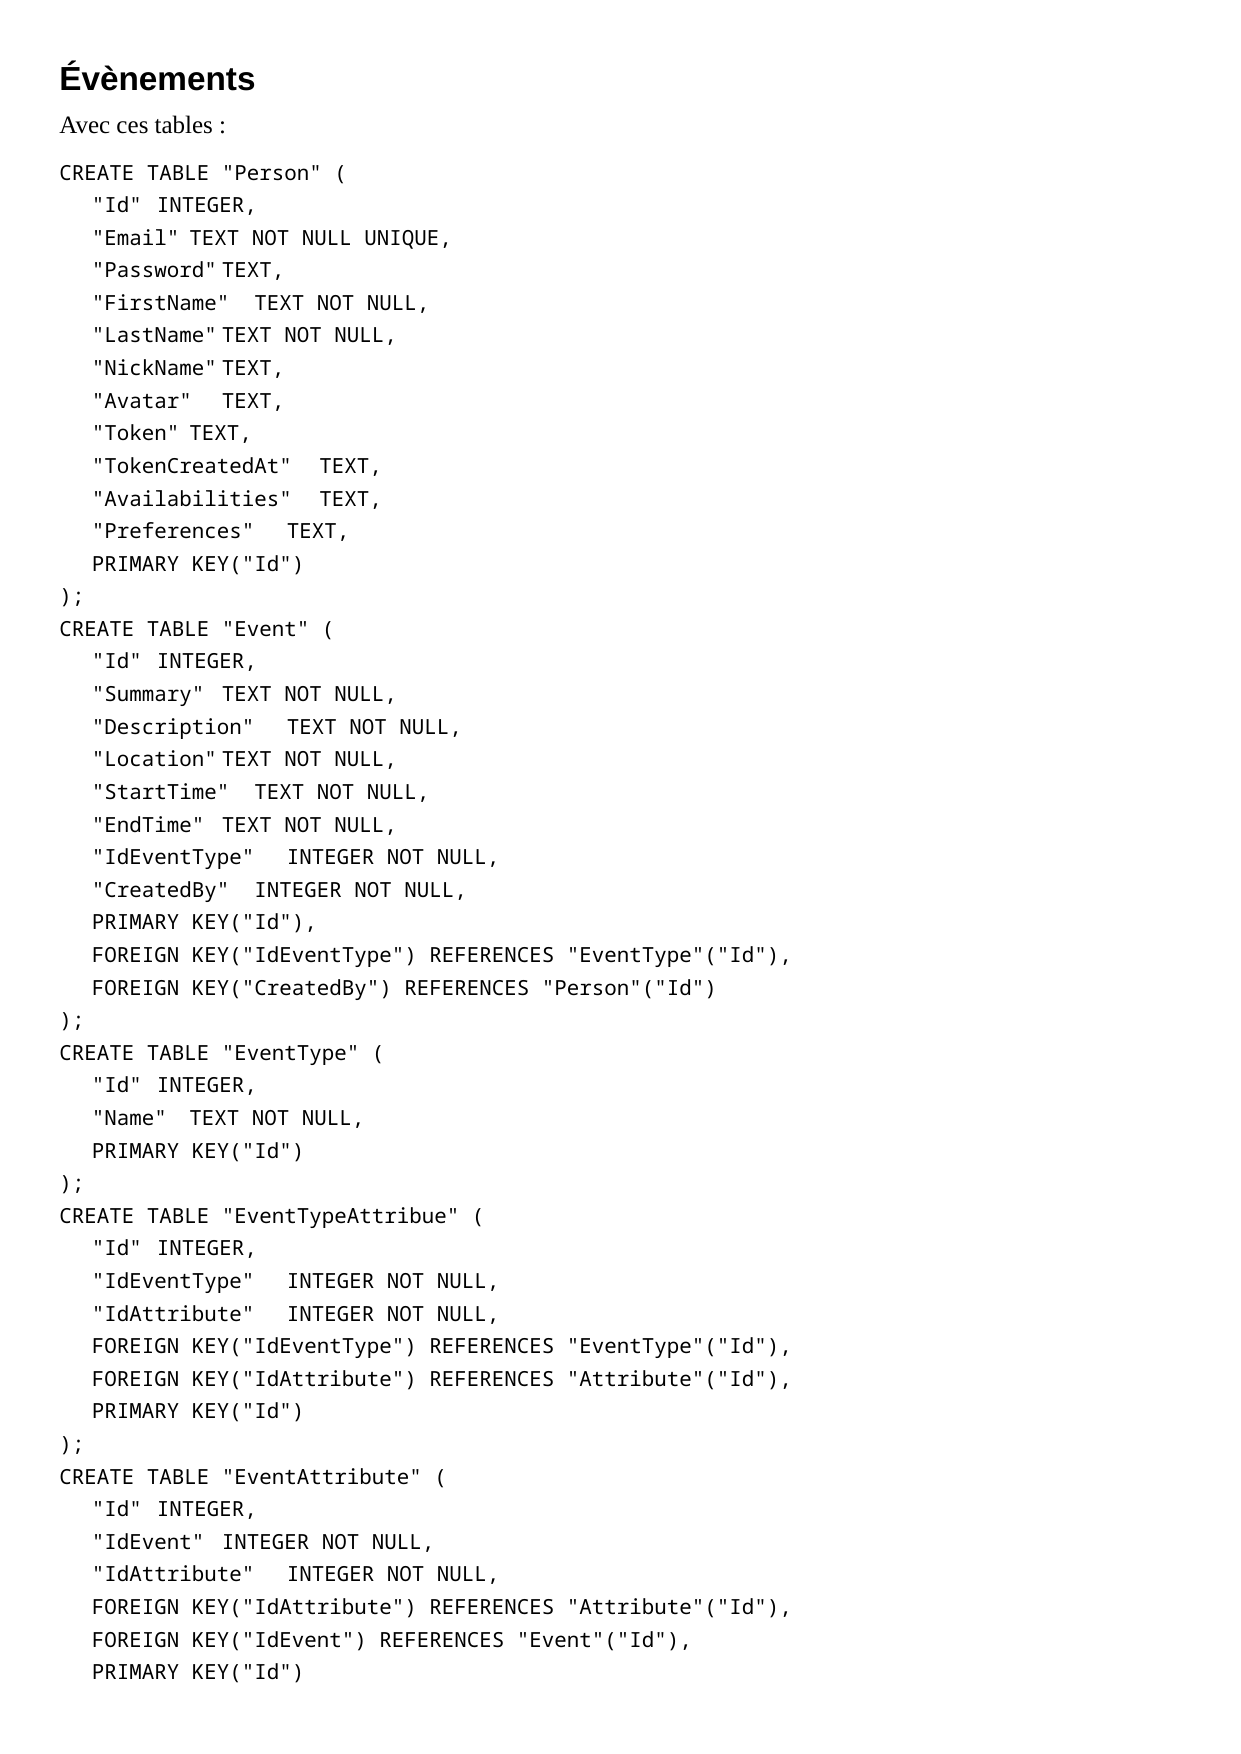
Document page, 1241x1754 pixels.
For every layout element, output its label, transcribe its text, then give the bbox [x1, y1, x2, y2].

text "Name" TEXT NOT NULL, [59, 1103, 1181, 1132]
text "LastName" TEXT NOT NULL, [59, 321, 1181, 349]
text "Id" INTEGER, [59, 1494, 1181, 1523]
text "TokenCreatedAt" TEXT, [59, 451, 1181, 479]
text CREATE TABLE "EventType" ( [59, 1038, 1181, 1066]
text "Password" TEXT, [59, 255, 1181, 284]
text "Avatar" TEXT, [59, 386, 1181, 414]
text FOREIGN KEY("IdEventType") REFERENCES "EventType"("Id"), [59, 1331, 1181, 1360]
text PRIMARY KEY("Id"), [59, 907, 1181, 936]
text "IdEventType" INTEGER NOT NULL, [59, 842, 1181, 871]
text ); [59, 581, 1181, 610]
text "Location" TEXT NOT NULL, [59, 744, 1181, 773]
text "EndTime" TEXT NOT NULL, [59, 810, 1181, 838]
text ); [59, 1168, 1181, 1197]
text Avec ces tables : [59, 110, 1181, 139]
text FOREIGN KEY("CreatedBy") REFERENCES "Person"("Id") [59, 973, 1181, 1001]
text "Preferences" TEXT, [59, 516, 1181, 545]
text ); [59, 1429, 1181, 1458]
text "Id" INTEGER, [59, 190, 1181, 219]
text PRIMARY KEY("Id") [59, 549, 1181, 577]
text "IdAttribute" INTEGER NOT NULL, [59, 1299, 1181, 1327]
text "Email" TEXT NOT NULL UNIQUE, [59, 223, 1181, 251]
text "IdEventType" INTEGER NOT NULL, [59, 1266, 1181, 1294]
text PRIMARY KEY("Id") [59, 1657, 1181, 1686]
text "Token" TEXT, [59, 418, 1181, 447]
text FOREIGN KEY("IdEventType") REFERENCES "EventType"("Id"), [59, 940, 1181, 968]
text "NickName" TEXT, [59, 353, 1181, 382]
text FOREIGN KEY("IdAttribute") REFERENCES "Attribute"("Id"), [59, 1592, 1181, 1621]
text "FirstName" TEXT NOT NULL, [59, 288, 1181, 316]
text "Id" INTEGER, [59, 1233, 1181, 1262]
text CREATE TABLE "EventTypeAttribue" ( [59, 1201, 1181, 1229]
text "StartTime" TEXT NOT NULL, [59, 777, 1181, 806]
text PRIMARY KEY("Id") [59, 1136, 1181, 1164]
subtitle Évènements [59, 59, 1181, 97]
text CREATE TABLE "EventAttribute" ( [59, 1462, 1181, 1490]
text CREATE TABLE "Event" ( [59, 614, 1181, 642]
text "Summary" TEXT NOT NULL, [59, 679, 1181, 708]
text "Id" INTEGER, [59, 647, 1181, 675]
text "IdAttribute" INTEGER NOT NULL, [59, 1559, 1181, 1588]
text PRIMARY KEY("Id") [59, 1397, 1181, 1425]
text CREATE TABLE "Person" ( [59, 158, 1181, 186]
text FOREIGN KEY("IdEvent") REFERENCES "Event"("Id"), [59, 1625, 1181, 1653]
text "Description" TEXT NOT NULL, [59, 712, 1181, 740]
text ); [59, 1005, 1181, 1034]
text "Id" INTEGER, [59, 1071, 1181, 1099]
text "Availabilities" TEXT, [59, 484, 1181, 512]
text "CreatedBy" INTEGER NOT NULL, [59, 875, 1181, 903]
text "IdEvent" INTEGER NOT NULL, [59, 1527, 1181, 1555]
text FOREIGN KEY("IdAttribute") REFERENCES "Attribute"("Id"), [59, 1364, 1181, 1392]
